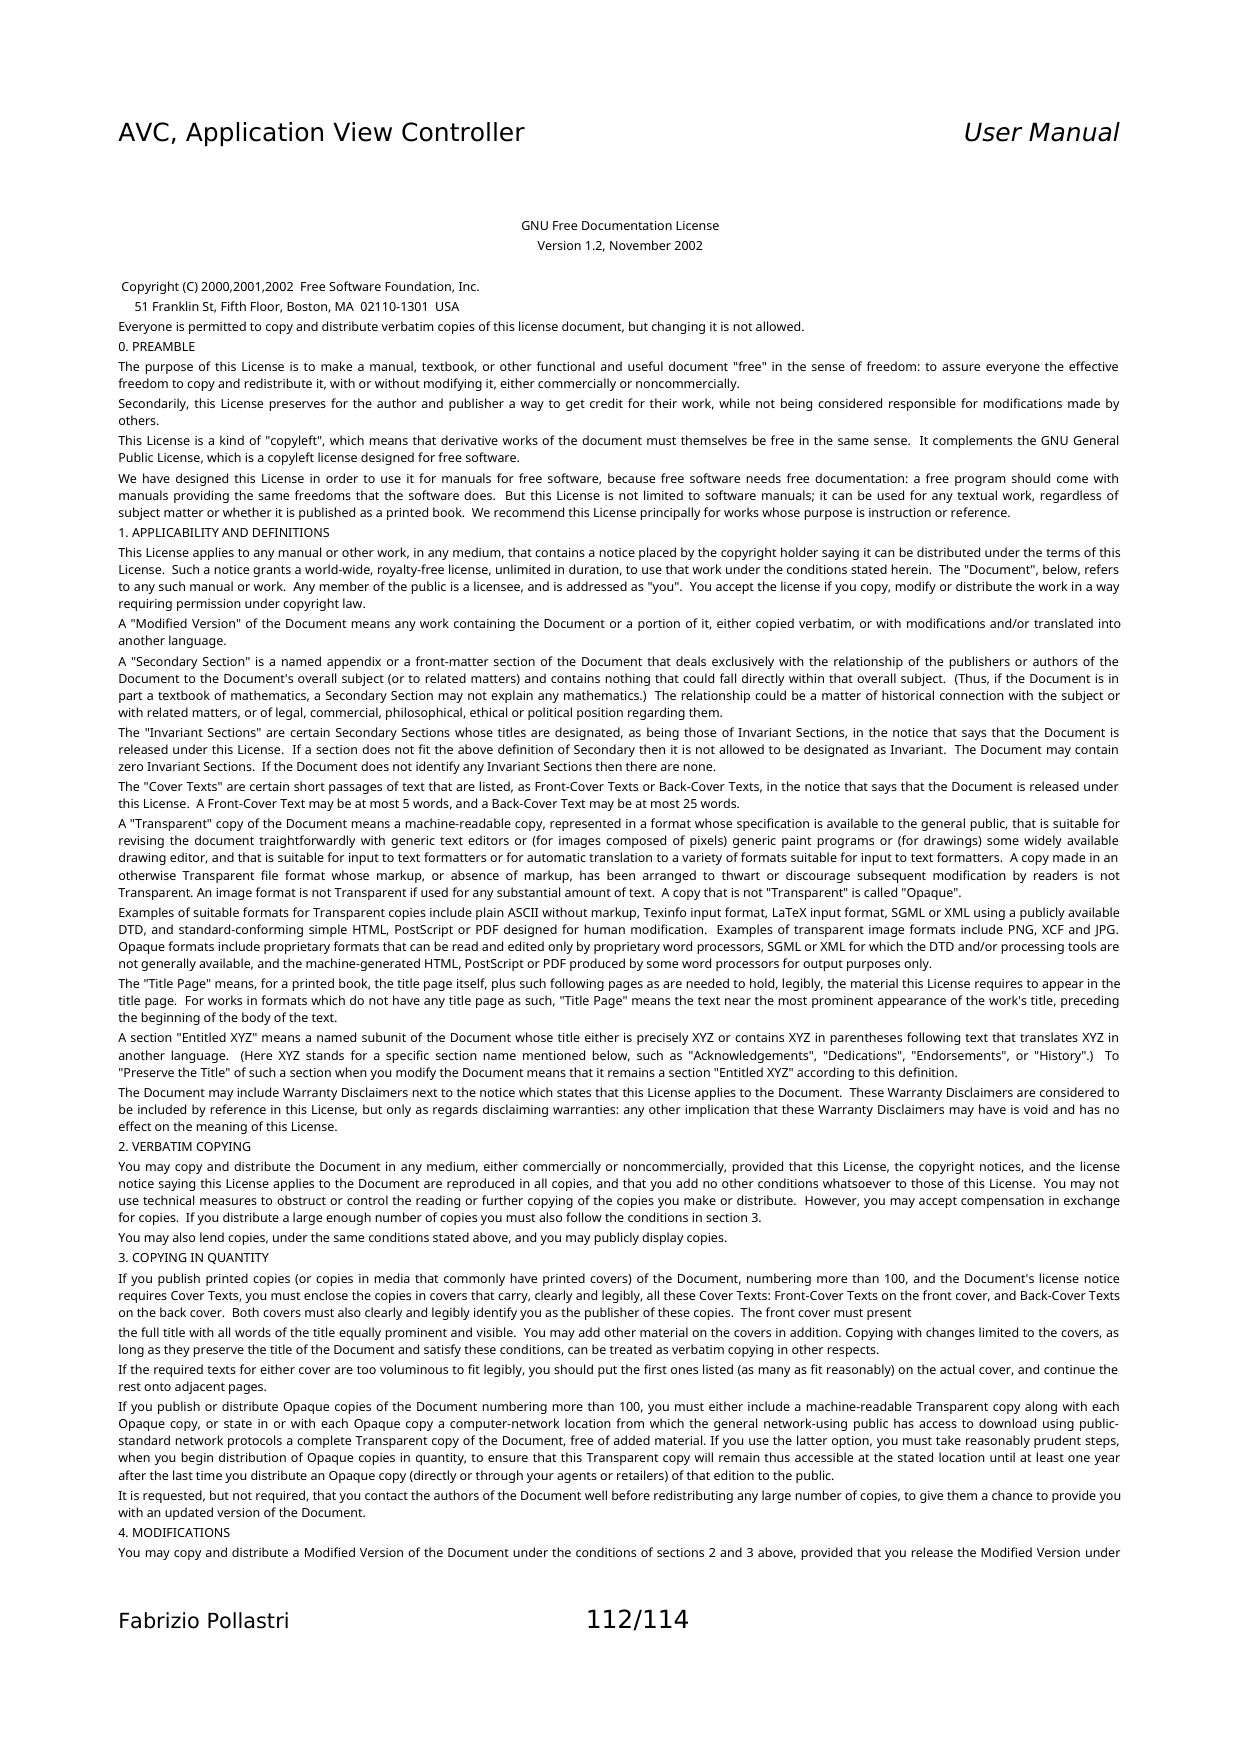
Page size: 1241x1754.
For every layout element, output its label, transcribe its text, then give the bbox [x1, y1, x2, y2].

text 51 Franklin St, Fifth Floor, Boston, MA 02110-1301 USA [118, 298, 1122, 315]
text Examples of suitable formats for Transparent copies include plain ASCII without markup, Texinfo input format, LaTeX input format, SGML or XML using a publicly available DTD, and standard-conforming simple HTML, PostScript or PDF designed for human modification. Examples of transparent image formats include PNG, XCF and JPG. Opaque formats include proprietary formats that can be read and edited only by proprietary word processors, SGML or XML for which the DTD and/or processing tools are not generally available, and the machine-generated HTML, PostScript or PDF produced by some word processors for output purposes only. [118, 904, 1122, 972]
text It is requested, but not required, that you contact the authors of the Document well before redistributing any large number of copies, to give them a chance to provide you with an updated version of the Document. [118, 1487, 1122, 1521]
text Everyone is permitted to copy and distribute verbatim copies of this license document, but changing it is not allowed. [118, 318, 1122, 335]
text Version 1.2, November 2002 [118, 237, 1122, 254]
text If the required texts for either cover are too voluminous to fit legibly, you should put the first ones listed (as many as fit reasonably) on the actual cover, and continue the rest onto adjacent pages. [118, 1361, 1122, 1395]
text The "Title Page" means, for a printed book, the title page itself, plus such following pages as are needed to hold, legibly, the material this License requires to appear in the title page. For works in formats which do not have any title page as such, "Title Page" means the text near the most prominent appearance of the work's title, preceding the beginning of the body of the text. [118, 975, 1122, 1026]
text Secondarily, this License preserves for the author and publisher a way to get credit for their work, while not being considered responsible for modifications made by others. [118, 395, 1122, 429]
text 2. VERBATIM COPYING [118, 1138, 1122, 1155]
text The Document may include Warranty Disclaimers next to the notice which states that this License applies to the Document. These Warranty Disclaimers are considered to be included by reference in this License, but only as regards disclaiming warranties: any other implication that these Warranty Disclaimers may have is void and has no effect on the meaning of this License. [118, 1084, 1122, 1135]
text Copyright (C) 2000,2001,2002 Free Software Foundation, Inc. [118, 278, 1122, 295]
text 1. APPLICABILITY AND DEFINITIONS [118, 524, 1122, 541]
text A "Transparent" copy of the Document means a machine-readable copy, represented in a format whose specification is available to the general public, that is suitable for revising the document traightforwardly with generic text editors or (for images composed of pixels) generic paint programs or (for drawings) some widely available drawing editor, and that is suitable for input to text formatters or for automatic translation to a variety of formats suitable for input to text formatters. A copy made in an otherwise Transparent file format whose markup, or absence of markup, has been arranged to thwart or discourage subsequent modification by readers is not Transparent. An image format is not Transparent if used for any substantial amount of text. A copy that is not "Transparent" is called "Opaque". [118, 815, 1122, 901]
text 4. MODIFICATIONS [118, 1524, 1122, 1541]
text This License applies to any manual or other work, in any medium, that contains a notice placed by the copyright holder saying it can be distributed under the terms of this License. Such a notice grants a world-wide, royalty-free license, unlimited in duration, to use that work under the conditions stated herein. The "Document", below, refers to any such manual or work. Any member of the public is a licensee, and is addressed as "you". You accept the license if you copy, modify or distribute the work in a way requiring permission under copyright law. [118, 544, 1122, 612]
text If you publish or distribute Opaque copies of the Document numbering more than 100, you must either include a machine-readable Transparent copy along with each Opaque copy, or state in or with each Opaque copy a computer-network location from which the general network-using public has access to download using public-standard network protocols a complete Transparent copy of the Document, free of added material. If you use the latter option, you must take reasonably prudent steps, when you begin distribution of Opaque copies in quantity, to ensure that this Transparent copy will remain thus accessible at the stated location until at least one year after the last time you distribute an Opaque copy (directly or through your agents or retailers) of that edition to the public. [118, 1398, 1122, 1484]
text A section "Entitled XYZ" means a named subunit of the Document whose title either is precisely XYZ or contains XYZ in parentheses following text that translates XYZ in another language. (Here XYZ stands for a specific section name mentioned below, such as "Acknowledgements", "Dedications", "Endorsements", or "History".) To "Preserve the Title" of such a section when you modify the Document means that it remains a section "Entitled XYZ" according to this definition. [118, 1029, 1122, 1081]
text A "Secondary Section" is a named appendix or a front-matter section of the Document that deals exclusively with the relationship of the publishers or authors of the Document to the Document's overall subject (or to related matters) and contains nothing that could fall directly within that overall subject. (Thus, if the Document is in part a textbook of mathematics, a Secondary Section may not explain any mathematics.) The relationship could be a matter of historical connection with the subject or with related matters, or of legal, commercial, philosophical, ethical or political position regarding them. [118, 653, 1122, 721]
text If you publish printed copies (or copies in media that commonly have printed covers) of the Document, numbering more than 100, and the Document's license notice requires Cover Texts, you must enclose the copies in covers that carry, clearly and legibly, all these Cover Texts: Front-Cover Texts on the front cover, and Back-Cover Texts on the back cover. Both covers must also clearly and legibly identify you as the publisher of these copies. The front cover must present [118, 1270, 1122, 1321]
text The "Invariant Sections" are certain Secondary Sections whose titles are designated, as being those of Invariant Sections, in the notice that says that the Document is released under this License. If a section does not fit the above definition of Secondary then it is not allowed to be designated as Invariant. The Document may contain zero Invariant Sections. If the Document does not identify any Invariant Sections then there are none. [118, 724, 1122, 775]
text GNU Free Documentation License [118, 217, 1122, 234]
text 3. COPYING IN QUANTITY [118, 1249, 1122, 1267]
text You may also lend copies, under the same conditions stated above, and you may publicly display copies. [118, 1229, 1122, 1247]
text You may copy and distribute the Document in any medium, either commercially or noncommercially, provided that this License, the copyright notices, and the license notice saying this License applies to the Document are reproduced in all copies, and that you add no other conditions whatsoever to those of this License. You may not use technical measures to obstruct or control the reading or further copying of the copies you make or distribute. However, you may accept compensation in exchange for copies. If you distribute a large enough number of copies you must also follow the conditions in section 3. [118, 1158, 1122, 1226]
text You may copy and distribute a Modified Version of the Document under the conditions of sections 2 and 3 above, provided that you release the Modified Version under [118, 1544, 1122, 1561]
text This License is a kind of "copyleft", which means that derivative works of the document must themselves be free in the same sense. It complements the GNU General Public License, which is a copyleft license designed for free software. [118, 432, 1122, 467]
text A "Modified Version" of the Document means any work containing the Document or a portion of it, either copied verbatim, or with modifications and/or translated into another language. [118, 615, 1122, 649]
text We have designed this License in order to use it for manuals for free software, because free software needs free documentation: a free program should come with manuals providing the same freedoms that the software does. But this License is not limited to software manuals; it can be used for any textual work, regardless of subject matter or whether it is published as a printed book. We recommend this License principally for works whose purpose is instruction or reference. [118, 470, 1122, 521]
text 0. PREAMBLE [118, 338, 1122, 355]
text The "Cover Texts" are certain short passages of text that are listed, as Front-Cover Texts or Back-Cover Texts, in the notice that says that the Document is released under this License. A Front-Cover Text may be at most 5 words, and a Back-Cover Text may be at most 25 words. [118, 778, 1122, 812]
text the full title with all words of the title equally prominent and visible. You may add other material on the covers in addition. Copying with changes limited to the covers, as long as they preserve the title of the Document and satisfy these conditions, can be treated as verbatim copying in other respects. [118, 1324, 1122, 1358]
text The purpose of this License is to make a manual, textbook, or other functional and useful document "free" in the sense of freedom: to assure everyone the effective freedom to copy and redistribute it, with or without modifying it, either commercially or noncommercially. [118, 358, 1122, 392]
